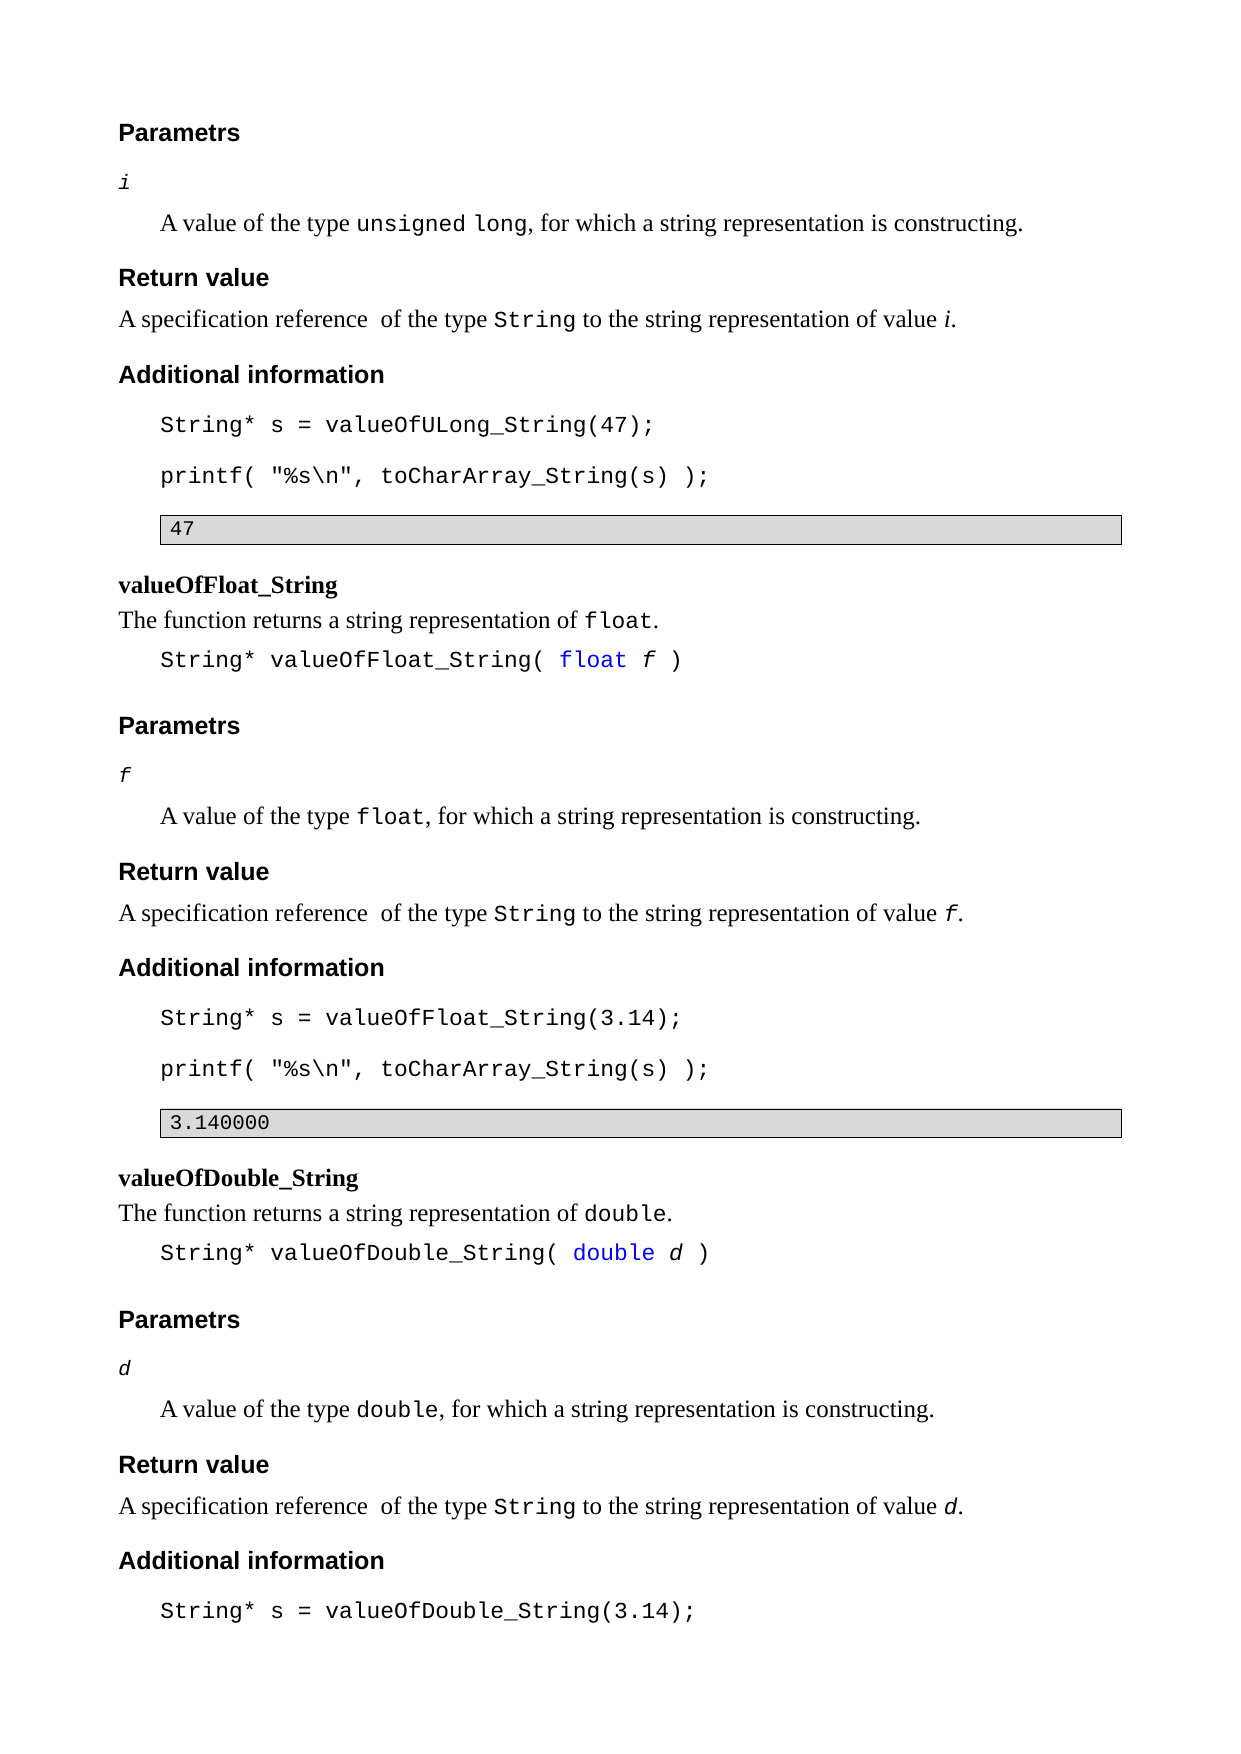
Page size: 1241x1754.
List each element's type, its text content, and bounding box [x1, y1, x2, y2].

text String* valueOfDouble_String( double d ) [160, 1241, 1122, 1267]
text A value of the type float, for which a string representation is constructing. [159, 801, 1122, 831]
subtitle Parametrs [118, 118, 1122, 147]
text String* valueOfFloat_String( float f ) [160, 648, 1122, 674]
subtitle Additional information [118, 953, 1122, 982]
text A specification reference of the type String to the string representation of value i. [118, 304, 1122, 335]
text String* s = valueOfDouble_String(3.14); [160, 1600, 1122, 1626]
text The function returns a string representation of double. [118, 1198, 1122, 1229]
text String* s = valueOfFloat_String(3.14); [160, 1007, 1122, 1033]
text printf( "%s\n", toCharArray_String(s) ); [160, 464, 1122, 490]
subtitle Return value [118, 263, 1122, 292]
subtitle Return value [118, 856, 1122, 885]
text i [118, 172, 1122, 196]
subtitle valueOfFloat_String [118, 570, 1122, 599]
text A specification reference of the type String to the string representation of value d. [118, 1491, 1122, 1521]
text 47 [161, 516, 1121, 544]
text f [118, 765, 1122, 789]
text A value of the type unsigned long, for which a string representation is constructing. [159, 208, 1122, 238]
text A value of the type double, for which a string representation is constructing. [159, 1394, 1122, 1425]
text d [118, 1358, 1122, 1382]
subtitle Parametrs [118, 1304, 1122, 1333]
subtitle Additional information [118, 360, 1122, 388]
subtitle Additional information [118, 1546, 1122, 1575]
subtitle Return value [118, 1450, 1122, 1478]
subtitle valueOfDouble_String [118, 1163, 1122, 1192]
text A specification reference of the type String to the string representation of value f. [118, 898, 1122, 928]
text The function returns a string representation of float. [118, 605, 1122, 635]
subtitle Parametrs [118, 711, 1122, 740]
text printf( "%s\n", toCharArray_String(s) ); [160, 1058, 1122, 1083]
text 3.140000 [161, 1110, 1121, 1137]
text String* s = valueOfULong_String(47); [160, 413, 1122, 439]
